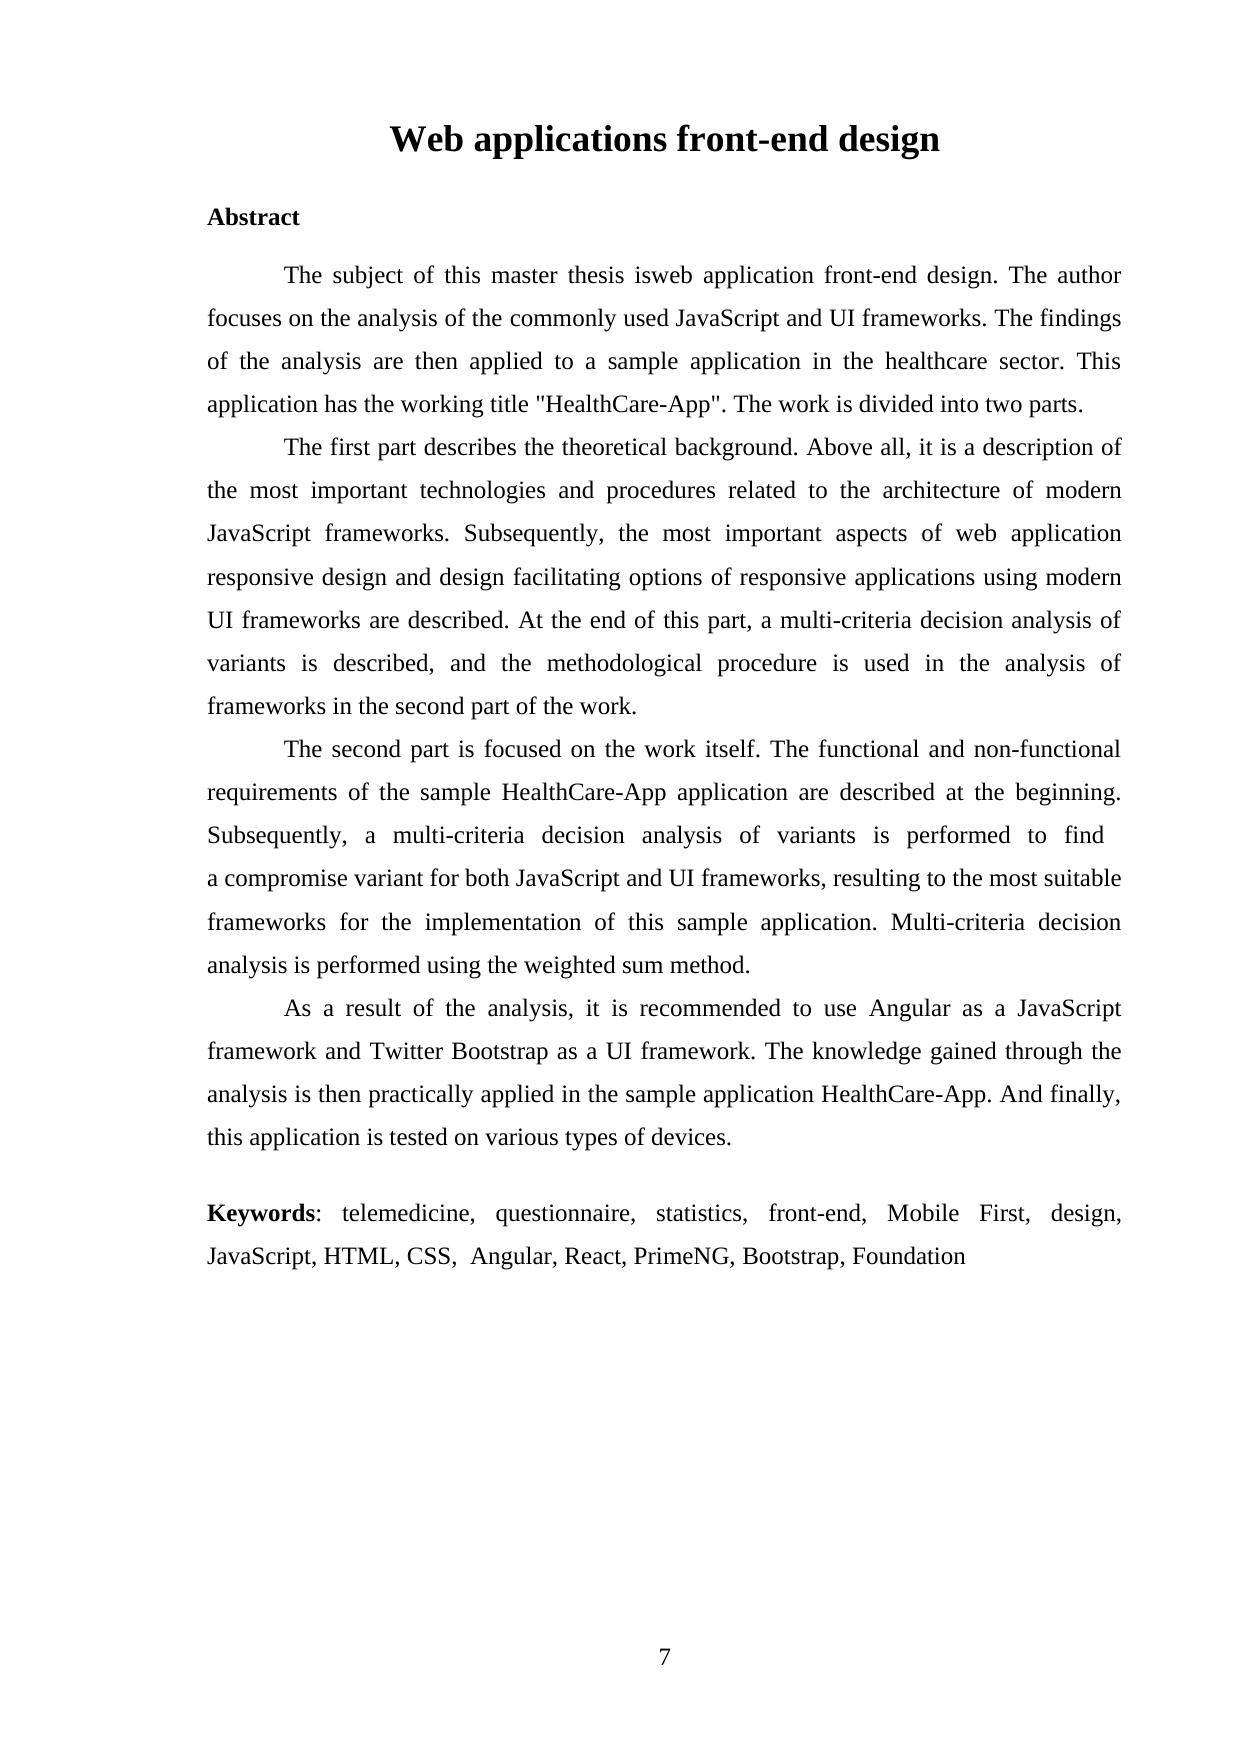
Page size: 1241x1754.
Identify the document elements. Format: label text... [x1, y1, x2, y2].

text The first part describes the theoretical background. Above all, it is a description of the most important technologies and procedures related to the architecture of modern JavaScript frameworks. Subsequently, the most important aspects of web application responsive design and design facilitating options of responsive applications using modern UI frameworks are described. At the end of this part, a multi-criteria decision analysis of variants is described, and the methodological procedure is used in the analysis of frameworks in the second part of the work. [207, 432, 1122, 720]
text Abstract [207, 202, 1122, 231]
text The subject of this master thesis isweb application front-end design. The author focuses on the analysis of the commonly used JavaScript and UI frameworks. The findings of the analysis are then applied to a sample application in the healthcare sector. This application has the working title "HealthCare-App". The work is divided into two parts. [207, 260, 1122, 418]
text As a result of the analysis, it is recommended to use Angular as a JavaScript framework and Twitter Bootstrap as a UI framework. The knowledge gained through the analysis is then practically applied in the sample application HealthCare-App. And finally, this application is tested on various types of devices. [207, 993, 1122, 1151]
text Keywords: telemedicine, questionnaire, statistics, front-end, Mobile First, design, JavaScript, HTML, CSS, Angular, React, PrimeNG, Bootstrap, Foundation [207, 1198, 1122, 1270]
text The second part is focused on the work itself. The functional and non-functional requirements of the sample HealthCare-App application are described at the beginning. Subsequently, a multi-criteria decision analysis of variants is performed to find a compromise variant for both JavaScript and UI frameworks, resulting to the most suitable frameworks for the implementation of this sample application. Multi-criteria decision analysis is performed using the weighted sum method. [207, 734, 1122, 978]
text Web applications front-end design [207, 116, 1122, 159]
